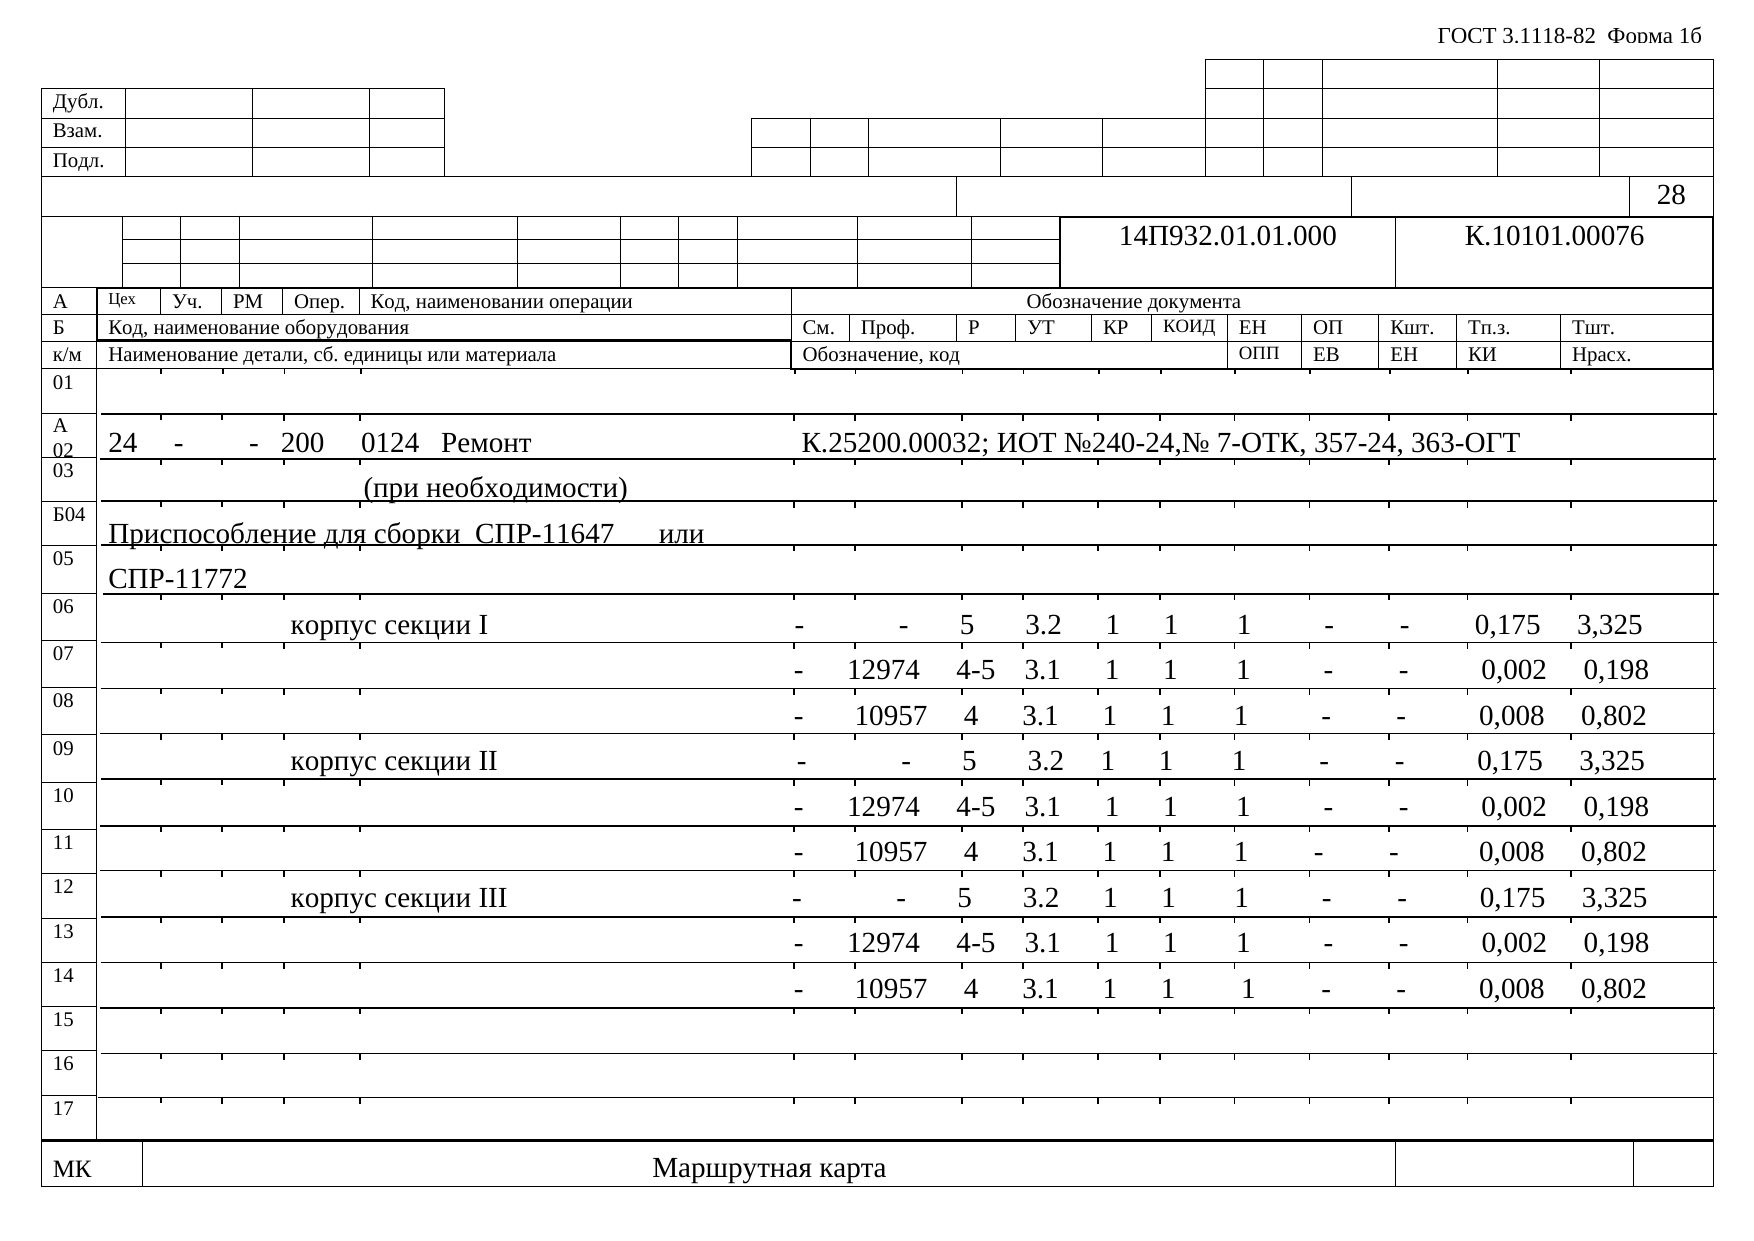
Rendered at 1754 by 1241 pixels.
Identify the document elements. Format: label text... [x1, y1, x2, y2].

table_cell [692, 88, 1205, 117]
table_cell [957, 177, 1351, 216]
table_cell [679, 264, 737, 287]
table_cell [1498, 119, 1599, 147]
table_cell [972, 217, 1059, 239]
table_cell [181, 217, 239, 239]
table_cell Наименование детали, сб. единицы или материала [97, 342, 790, 368]
table_cell 13 [42, 919, 96, 962]
table_cell К.10101.00076 [1396, 218, 1712, 287]
table_cell [373, 240, 517, 263]
table_cell [621, 264, 678, 287]
table_cell Уч. [161, 289, 221, 314]
table_cell [42, 217, 122, 287]
table_cell ОП [1302, 315, 1378, 341]
table_cell КИ [1457, 342, 1560, 368]
table_cell [1264, 119, 1322, 147]
table_cell [858, 264, 971, 287]
table_cell [811, 119, 868, 147]
table_header [1206, 60, 1263, 88]
table_cell [370, 148, 444, 176]
table_cell [752, 119, 810, 147]
table_cell [445, 118, 751, 176]
table_cell Маршрутная карта [143, 1142, 1395, 1186]
table_cell [253, 119, 369, 147]
table_cell 14 [42, 963, 96, 1006]
table_cell [373, 264, 517, 287]
table_cell [181, 264, 239, 287]
table_cell [858, 217, 971, 239]
table_cell [811, 148, 868, 176]
table_cell Дубл. [42, 89, 125, 117]
table_cell Тп.з. [1457, 315, 1560, 341]
table_cell [1206, 89, 1263, 117]
table_cell 01 [42, 369, 96, 412]
table_cell к/м [42, 342, 96, 368]
table_cell 16 [42, 1051, 96, 1094]
table_cell ЕН [1228, 315, 1301, 341]
table_cell [518, 217, 620, 239]
table_cell [1498, 89, 1599, 117]
table_cell 07 [42, 641, 96, 687]
table_cell 17 [42, 1096, 96, 1139]
table_cell [1264, 148, 1322, 176]
table_cell 08 [42, 688, 96, 734]
table_cell См.. [792, 315, 849, 341]
table_cell 05 [42, 546, 96, 592]
table_cell КОИД [1152, 315, 1227, 341]
table_cell Обозначение, код [792, 342, 1227, 368]
table_cell [1498, 148, 1599, 176]
table_cell [972, 264, 1059, 287]
table_cell [1352, 177, 1629, 216]
table_cell [123, 240, 180, 263]
table_cell [1103, 119, 1205, 147]
table_cell [1323, 89, 1497, 117]
table_cell [1264, 89, 1322, 117]
table_cell [253, 148, 369, 176]
table_cell [1600, 89, 1713, 117]
table_cell КР [1092, 315, 1151, 341]
table_cell Взам. [42, 119, 125, 147]
table_cell [1103, 148, 1205, 176]
table_cell [972, 240, 1059, 263]
table_cell 06 [42, 594, 96, 640]
table_cell [126, 89, 252, 117]
table_cell 10 [42, 783, 96, 829]
table_cell [738, 217, 857, 239]
table_cell ЕН [1379, 342, 1456, 368]
table_cell МК [42, 1142, 142, 1186]
table_cell 24 - - 200 0124 Ремонт К.25200.00032; ИОТ №240-24,№ 7-ОТК, 357-24, 363-ОГТ (при необходимости) Приспособление для сборки СПР-11647 или СПР-11772 корпус секции I - - 5 3.2 1 1 1 - - 0,175 3,325 - 12974 4-5 3.1 1 1 1 - - 0,002 0,198 - 10957 4 3.1 1 1 1 - - 0,008 0,802 корпус секции II - - 5 3.2 1 1 1 - - 0,175 3,325 - 12974 4-5 3.1 1 1 1 - - 0,002 0,198 - 10957 4 3.1 1 1 1 - - 0,008 0,802 корпус секции III - - 5 3.2 1 1 1 - - 0,175 3,325 - 12974 4-5 3.1 1 1 1 - - 0,002 0,198 - 10957 4 3.1 1 1 1 - - 0,008 0,802 [97, 369, 1713, 1139]
table_cell [123, 217, 180, 239]
table_cell Подл. [42, 148, 125, 176]
table_cell [370, 89, 444, 117]
table_header [1498, 60, 1599, 88]
table_header [1323, 60, 1497, 88]
table_cell Кшт. [1379, 315, 1456, 341]
table_cell 11 [42, 830, 96, 873]
table_cell Обозначение документа [792, 289, 1712, 314]
table_cell ОПП [1228, 342, 1301, 368]
table_cell [738, 240, 857, 263]
table_cell Нрасх. [1561, 342, 1712, 368]
table_cell [126, 148, 252, 176]
table_cell [518, 264, 620, 287]
table_cell Цех [98, 289, 160, 314]
table_cell [869, 148, 1000, 176]
table_header [1264, 60, 1322, 88]
table_cell [370, 119, 444, 147]
table_cell Р [957, 315, 1015, 341]
table_cell [126, 119, 252, 147]
table_cell [621, 217, 678, 239]
table_cell Проф. [850, 315, 956, 341]
table_cell [738, 264, 857, 287]
table_header [1600, 60, 1713, 88]
table_cell 14П932.01.01.000 [1061, 218, 1395, 287]
table_cell Б [42, 315, 96, 341]
table_cell 15 [42, 1007, 96, 1050]
table_cell [240, 264, 372, 287]
table_cell [1001, 119, 1102, 147]
table_cell А 02 [42, 414, 96, 457]
table_cell Опер. [283, 289, 359, 314]
table_cell [1600, 148, 1713, 176]
table_cell [679, 240, 737, 263]
table_cell [445, 88, 692, 117]
table_cell [1600, 119, 1713, 147]
table_cell А [42, 288, 96, 314]
table_cell [1323, 148, 1497, 176]
table_cell 09 [42, 735, 96, 782]
table_cell [240, 240, 372, 263]
table_cell [858, 240, 971, 263]
table_cell [123, 264, 180, 287]
table_cell УТ [1016, 315, 1091, 341]
table_cell [752, 148, 810, 176]
table_cell [181, 240, 239, 263]
table_cell [1001, 148, 1102, 176]
table_cell Тшт. [1561, 315, 1712, 341]
table_cell [518, 240, 620, 263]
table_cell [1206, 148, 1263, 176]
table_cell [373, 217, 517, 239]
table_cell ЕВ [1302, 342, 1378, 368]
table_cell [1396, 1142, 1633, 1186]
table_cell [621, 240, 678, 263]
table_header [41, 59, 1205, 88]
table_cell Код, наименование оборудования [98, 315, 791, 339]
table_cell [1634, 1142, 1713, 1186]
table_cell 12 [42, 874, 96, 917]
table_cell [1206, 119, 1263, 147]
table_cell [679, 217, 737, 239]
table_cell [42, 177, 956, 216]
table_cell [253, 89, 369, 117]
table_cell 03 [42, 458, 96, 501]
table_cell 28 [1630, 177, 1713, 216]
table_cell [240, 217, 372, 239]
table_cell [869, 119, 1000, 147]
table_cell РМ [222, 289, 282, 314]
table_cell Код, наименовании операции [360, 289, 791, 314]
table_cell [1323, 119, 1497, 147]
table_cell Б04 [42, 502, 96, 545]
